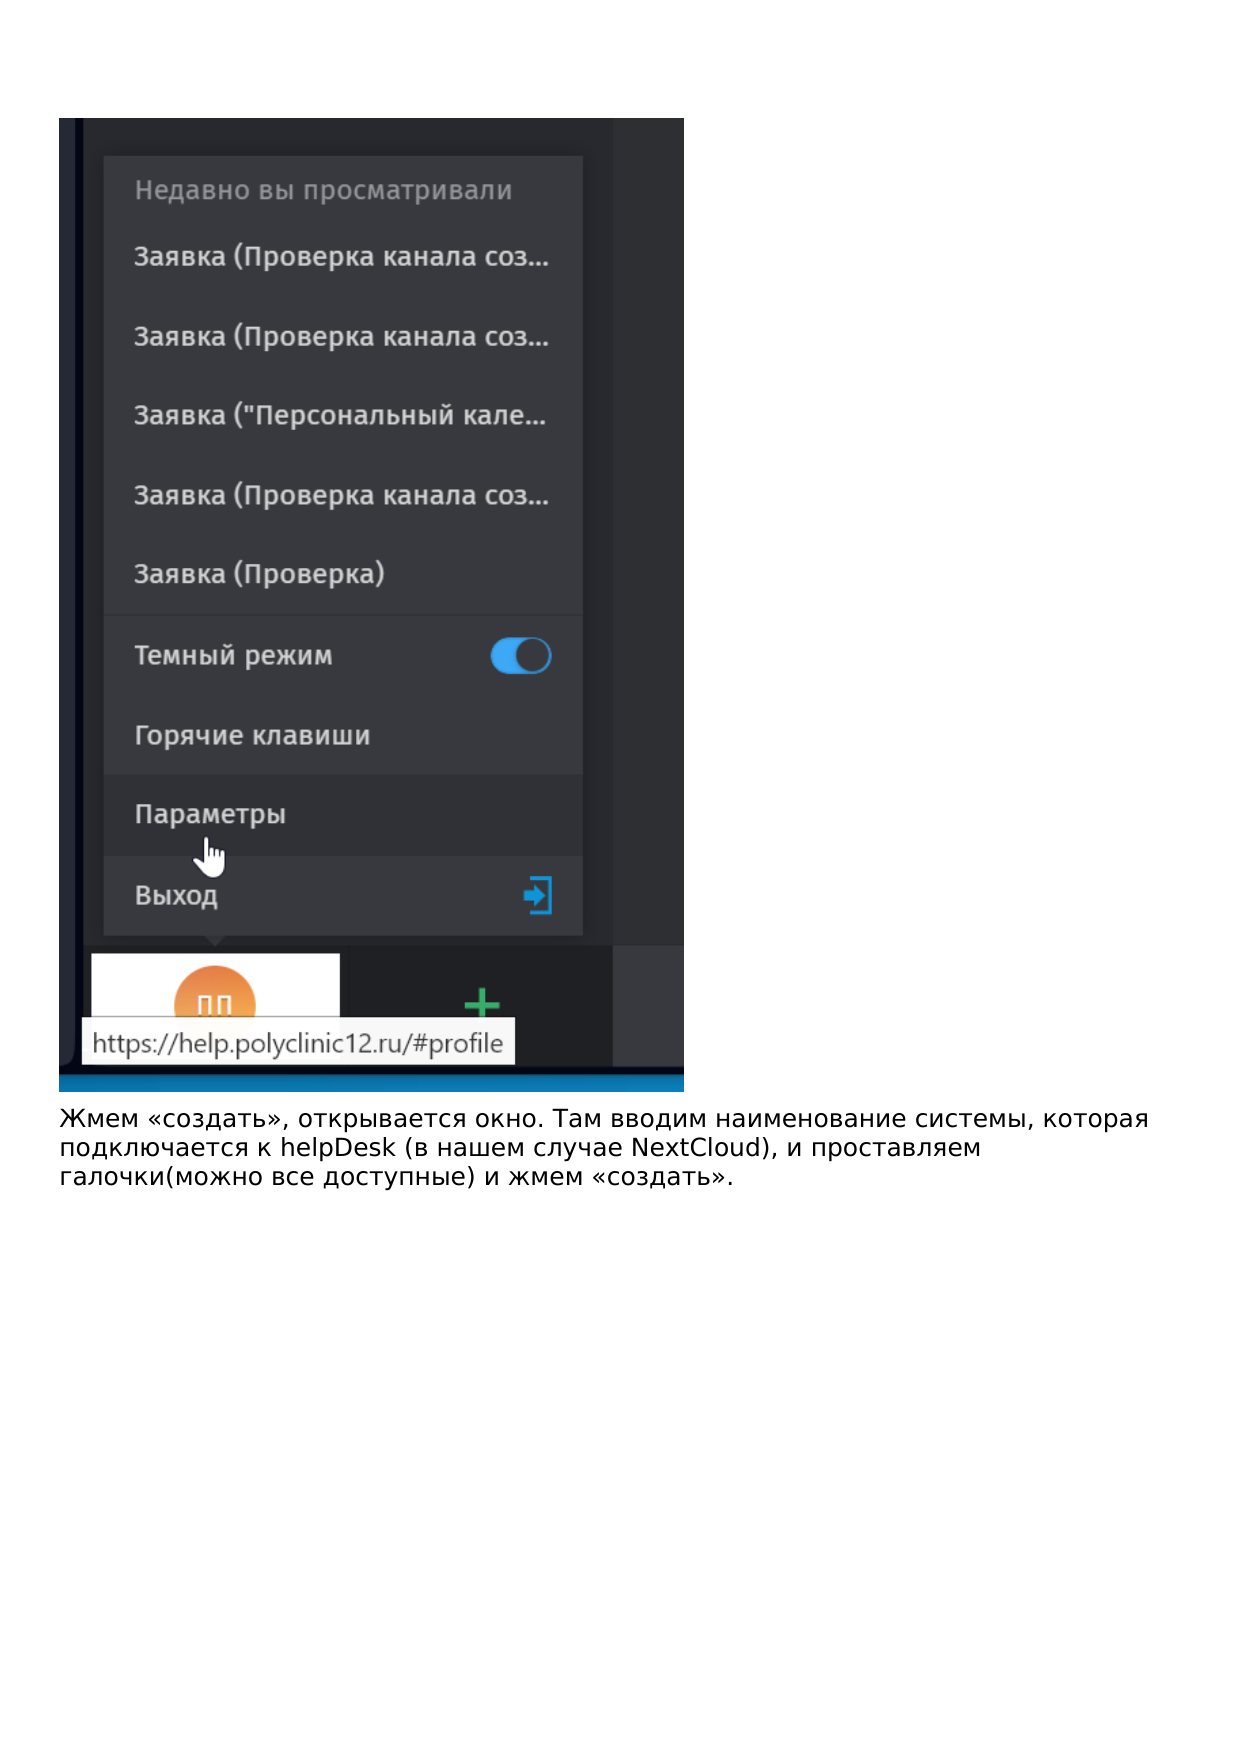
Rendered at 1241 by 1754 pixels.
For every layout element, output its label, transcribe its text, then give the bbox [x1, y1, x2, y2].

picture [59, 118, 684, 1080]
text Жмем «создать», открывается окно. Там вводим наименование системы, которая подключается к helpDesk (в нашем случае NextCloud), и проставляем галочки(можно все доступные) и жмем «создать». [59, 1104, 1181, 1192]
